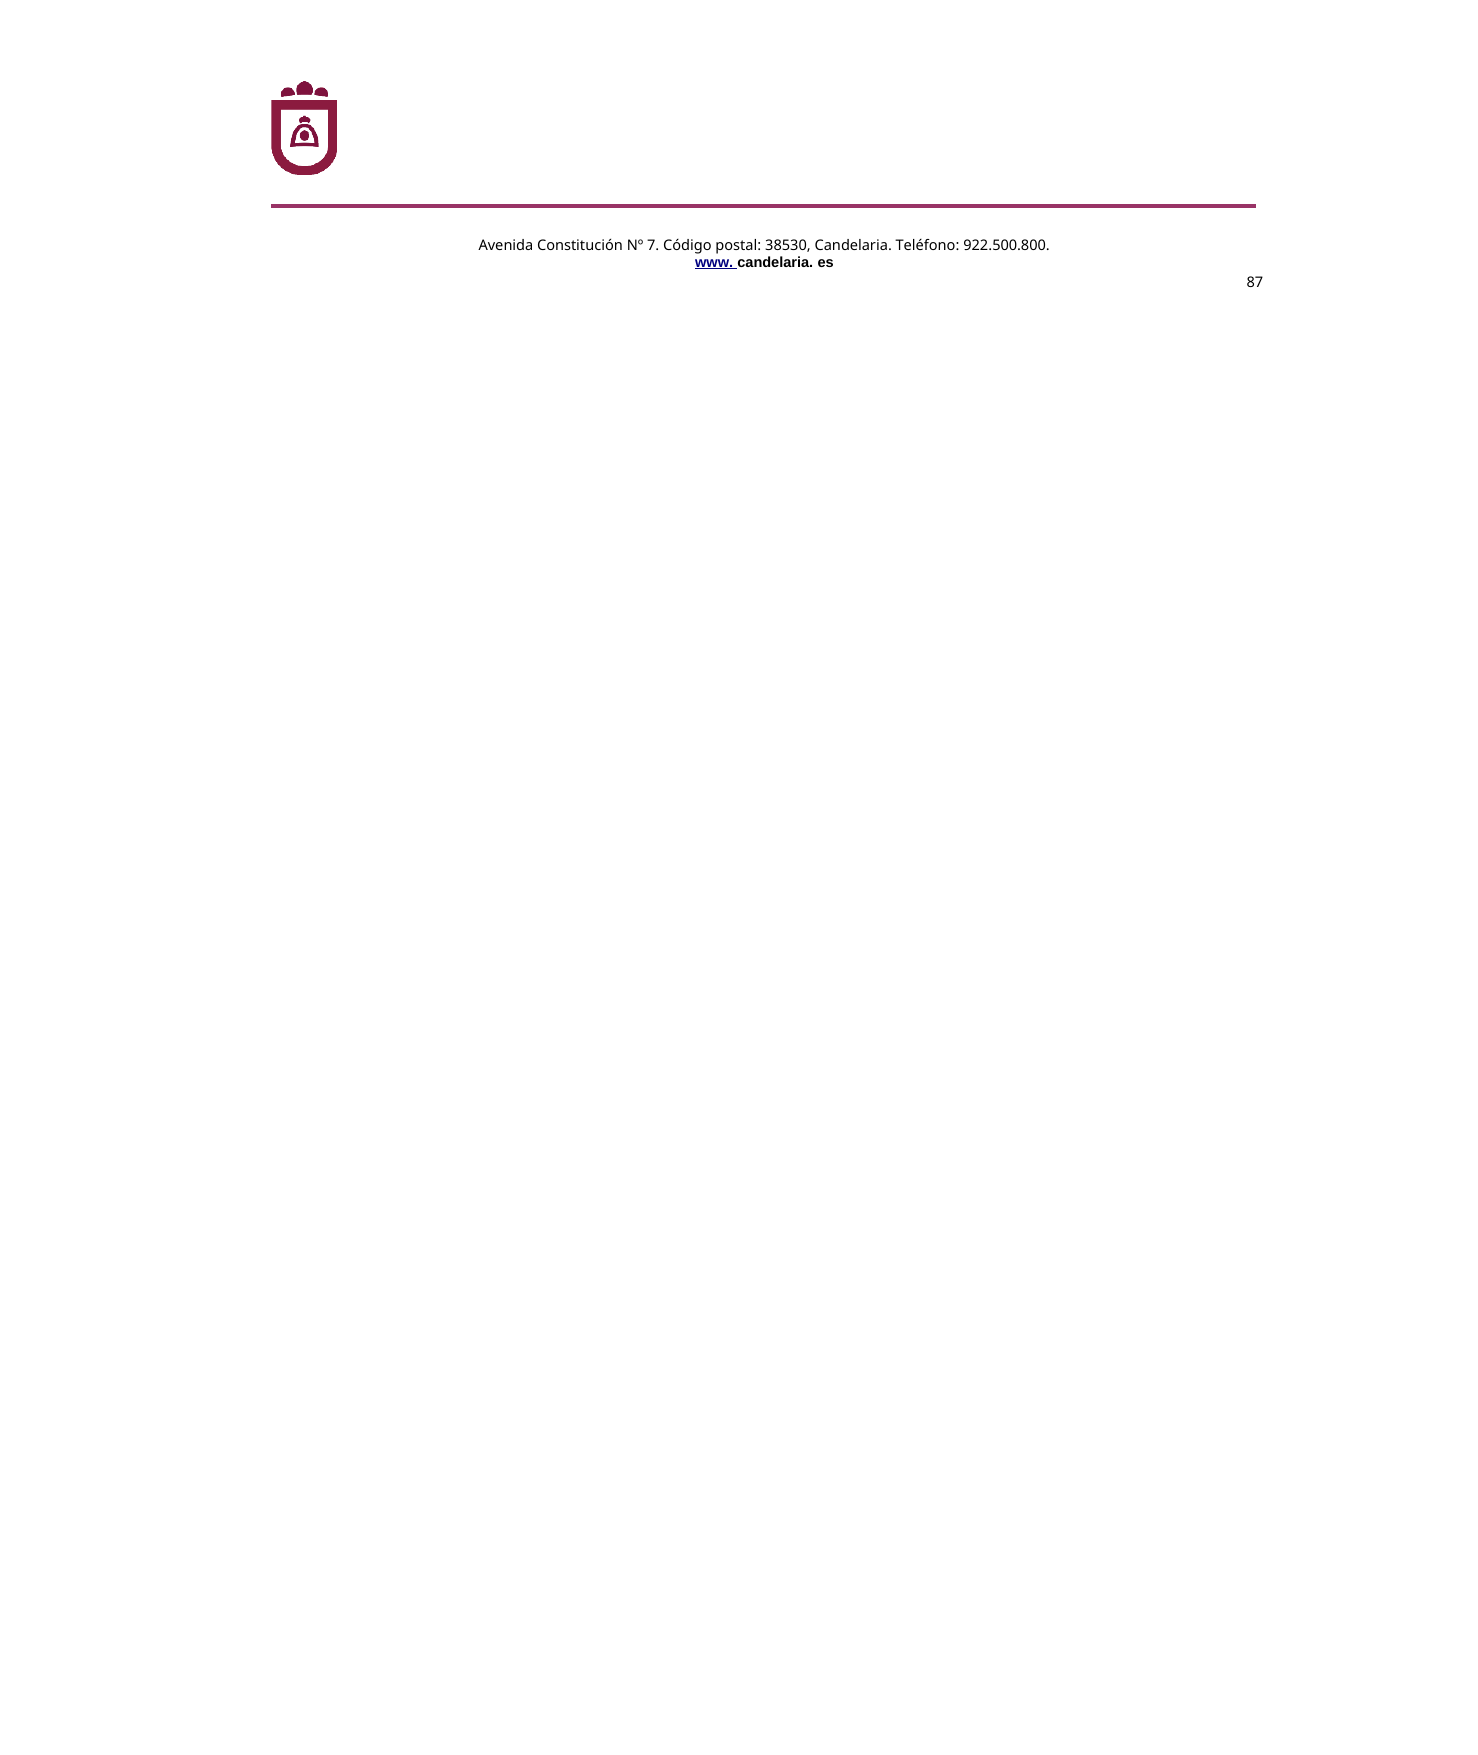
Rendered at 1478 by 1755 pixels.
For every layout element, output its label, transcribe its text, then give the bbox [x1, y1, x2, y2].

text www. candelaria. es [383, 254, 1146, 271]
text 87 [37, 272, 1263, 291]
text Avenida Constitución Nº 7. Código postal: 38530, Candelaria. Teléfono: 922.500.800. [382, 238, 1146, 254]
